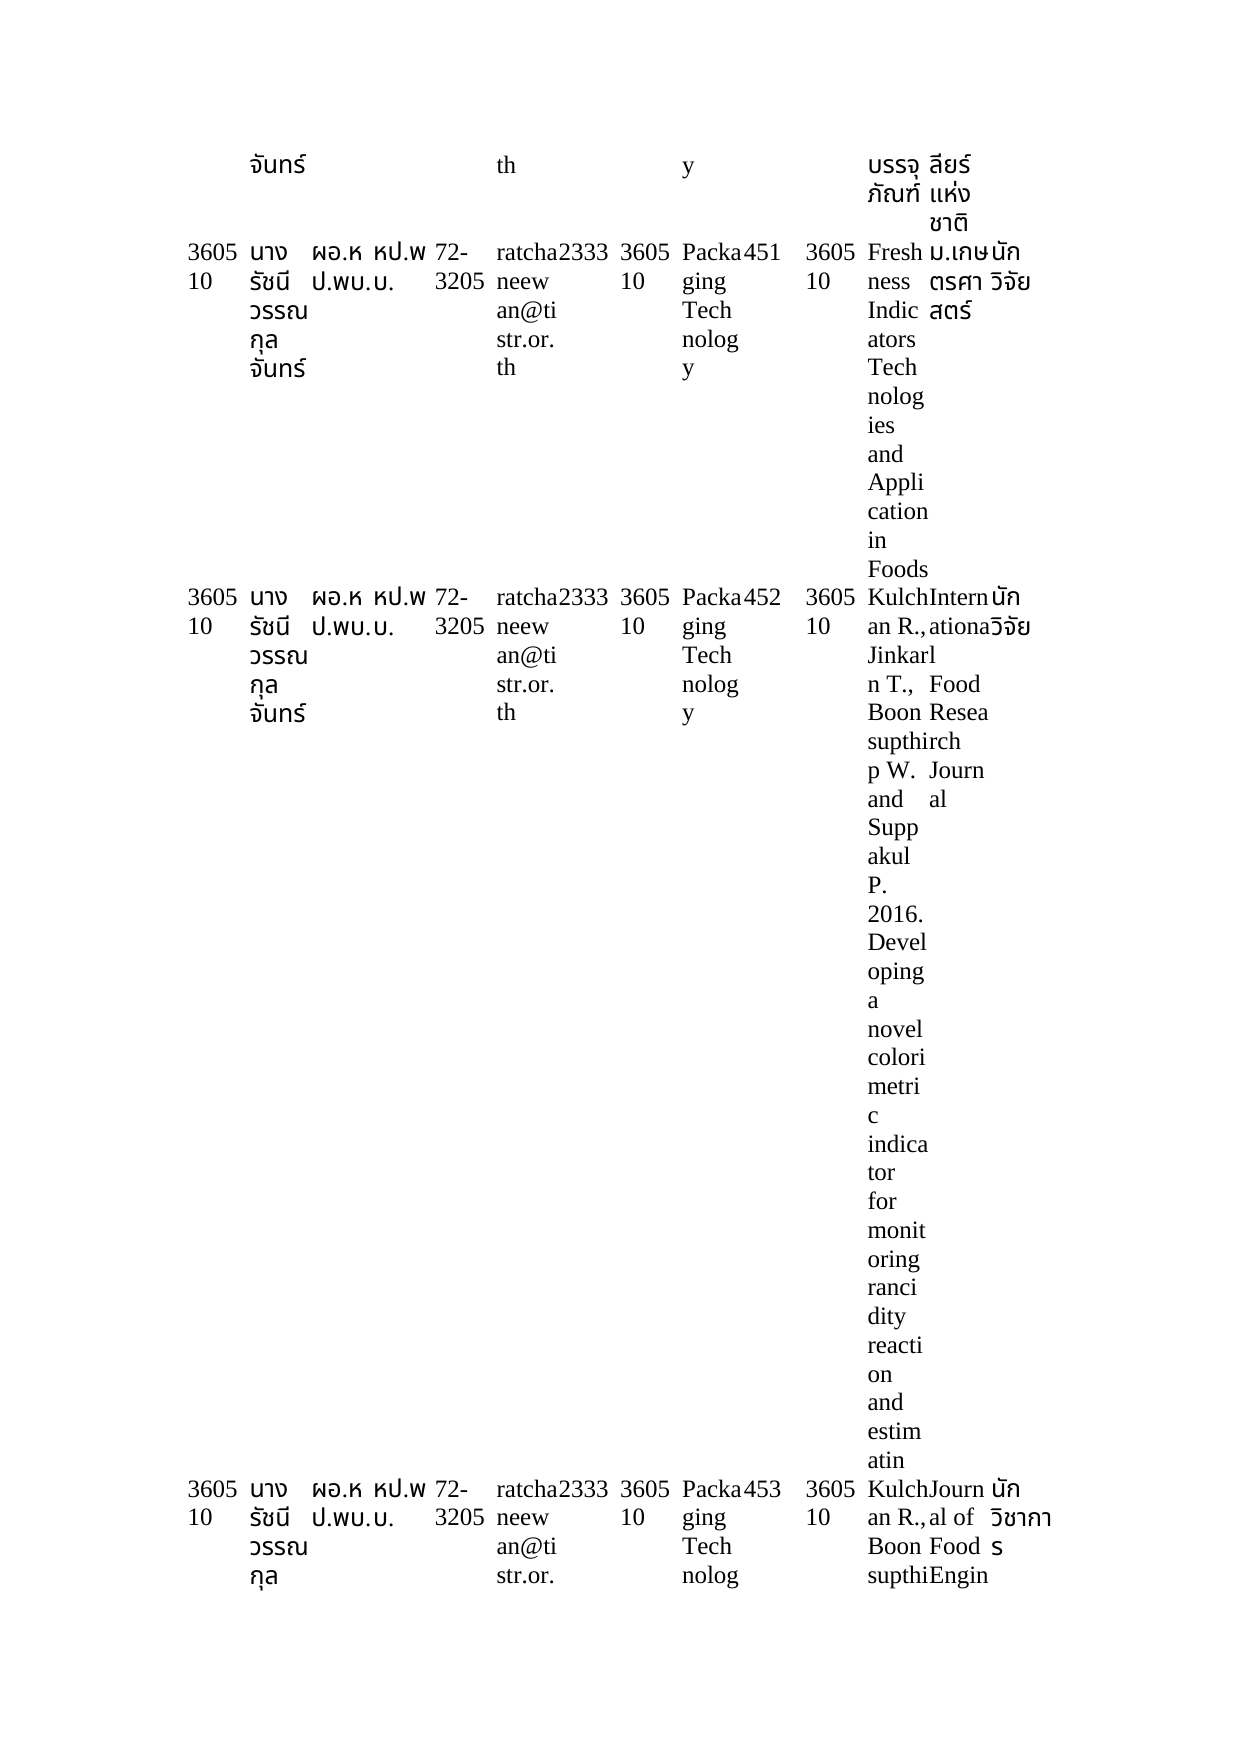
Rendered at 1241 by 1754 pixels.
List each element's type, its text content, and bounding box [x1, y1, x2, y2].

table_cell 360510 [620, 238, 682, 582]
table_cell จันทร์ [249, 150, 311, 237]
table_cell 360510 [620, 1474, 682, 1590]
table_cell [991, 150, 1053, 237]
table_cell Kulchan R., Jinkarn T., Boonsupthip W. and Suppakul P. 2016. Developing a novel colorimetric indicator for monitoring rancidity reaction and estimatin [867, 583, 929, 1474]
table_cell Packaging Technology [682, 238, 743, 582]
table_cell [744, 150, 805, 237]
table_cell ผอ.หป.พบ. [311, 238, 373, 582]
table_cell 451 [744, 238, 805, 582]
table_cell Kulchan R., Boonsupthi [867, 1474, 929, 1590]
table_cell 360510 [188, 583, 249, 1474]
table_cell หป.พบ. [373, 583, 434, 1474]
table_cell [805, 150, 867, 237]
table_cell 2333 [558, 1474, 620, 1590]
table_cell 360510 [805, 583, 867, 1474]
table_cell นักวิจัย [991, 583, 1053, 1474]
table_cell [311, 150, 373, 237]
table_cell 360510 [620, 583, 682, 1474]
table_cell Freshness Indicators Technologies and Application in Foods [867, 238, 929, 582]
table_cell นักวิจัย [991, 238, 1053, 582]
table_cell หป.พบ. [373, 1474, 434, 1590]
table_cell ratchaneewan@tistr.or.th [496, 583, 558, 1474]
table_cell 360510 [805, 238, 867, 582]
table_cell [558, 150, 620, 237]
table_cell th [496, 150, 558, 237]
table_cell หป.พบ. [373, 238, 434, 582]
table_cell [373, 150, 434, 237]
table_cell 453 [744, 1474, 805, 1590]
table_cell 72-3205 [435, 238, 496, 582]
table_cell นางรัชนีวรรณ กุล [249, 1474, 311, 1590]
table_cell ลียร์แห่งชาติ [929, 150, 991, 237]
table_cell นางรัชนีวรรณ กุลจันทร์ [249, 238, 311, 582]
table_cell 360510 [188, 238, 249, 582]
table_cell นักวิชาการ [991, 1474, 1053, 1590]
table_cell 2333 [558, 583, 620, 1474]
table_cell 2333 [558, 238, 620, 582]
table_cell [620, 150, 682, 237]
table_cell Packaging Technolog [682, 1474, 743, 1590]
table_cell ม.เกษตรศาสตร์ [929, 238, 991, 582]
table_cell 72-3205 [435, 583, 496, 1474]
table_cell Journal of Food Engin [929, 1474, 991, 1590]
table_cell ratchaneewan@tistr.or.th [496, 238, 558, 582]
table_cell [188, 150, 249, 237]
table_cell Packaging Technology [682, 583, 743, 1474]
table_cell ratchaneewan@tistr.or. [496, 1474, 558, 1590]
table_cell 360510 [188, 1474, 249, 1590]
table_cell [435, 150, 496, 237]
table_cell 452 [744, 583, 805, 1474]
table_cell International Food Research Journal [929, 583, 991, 1474]
table_cell 360510 [805, 1474, 867, 1590]
table_cell ผอ.หป.พบ. [311, 583, 373, 1474]
table_cell ผอ.หป.พบ. [311, 1474, 373, 1590]
table_cell บรรจุภัณฑ์ [867, 150, 929, 237]
table_cell 72-3205 [435, 1474, 496, 1590]
table_cell นางรัชนีวรรณ กุลจันทร์ [249, 583, 311, 1474]
table_cell y [682, 150, 743, 237]
